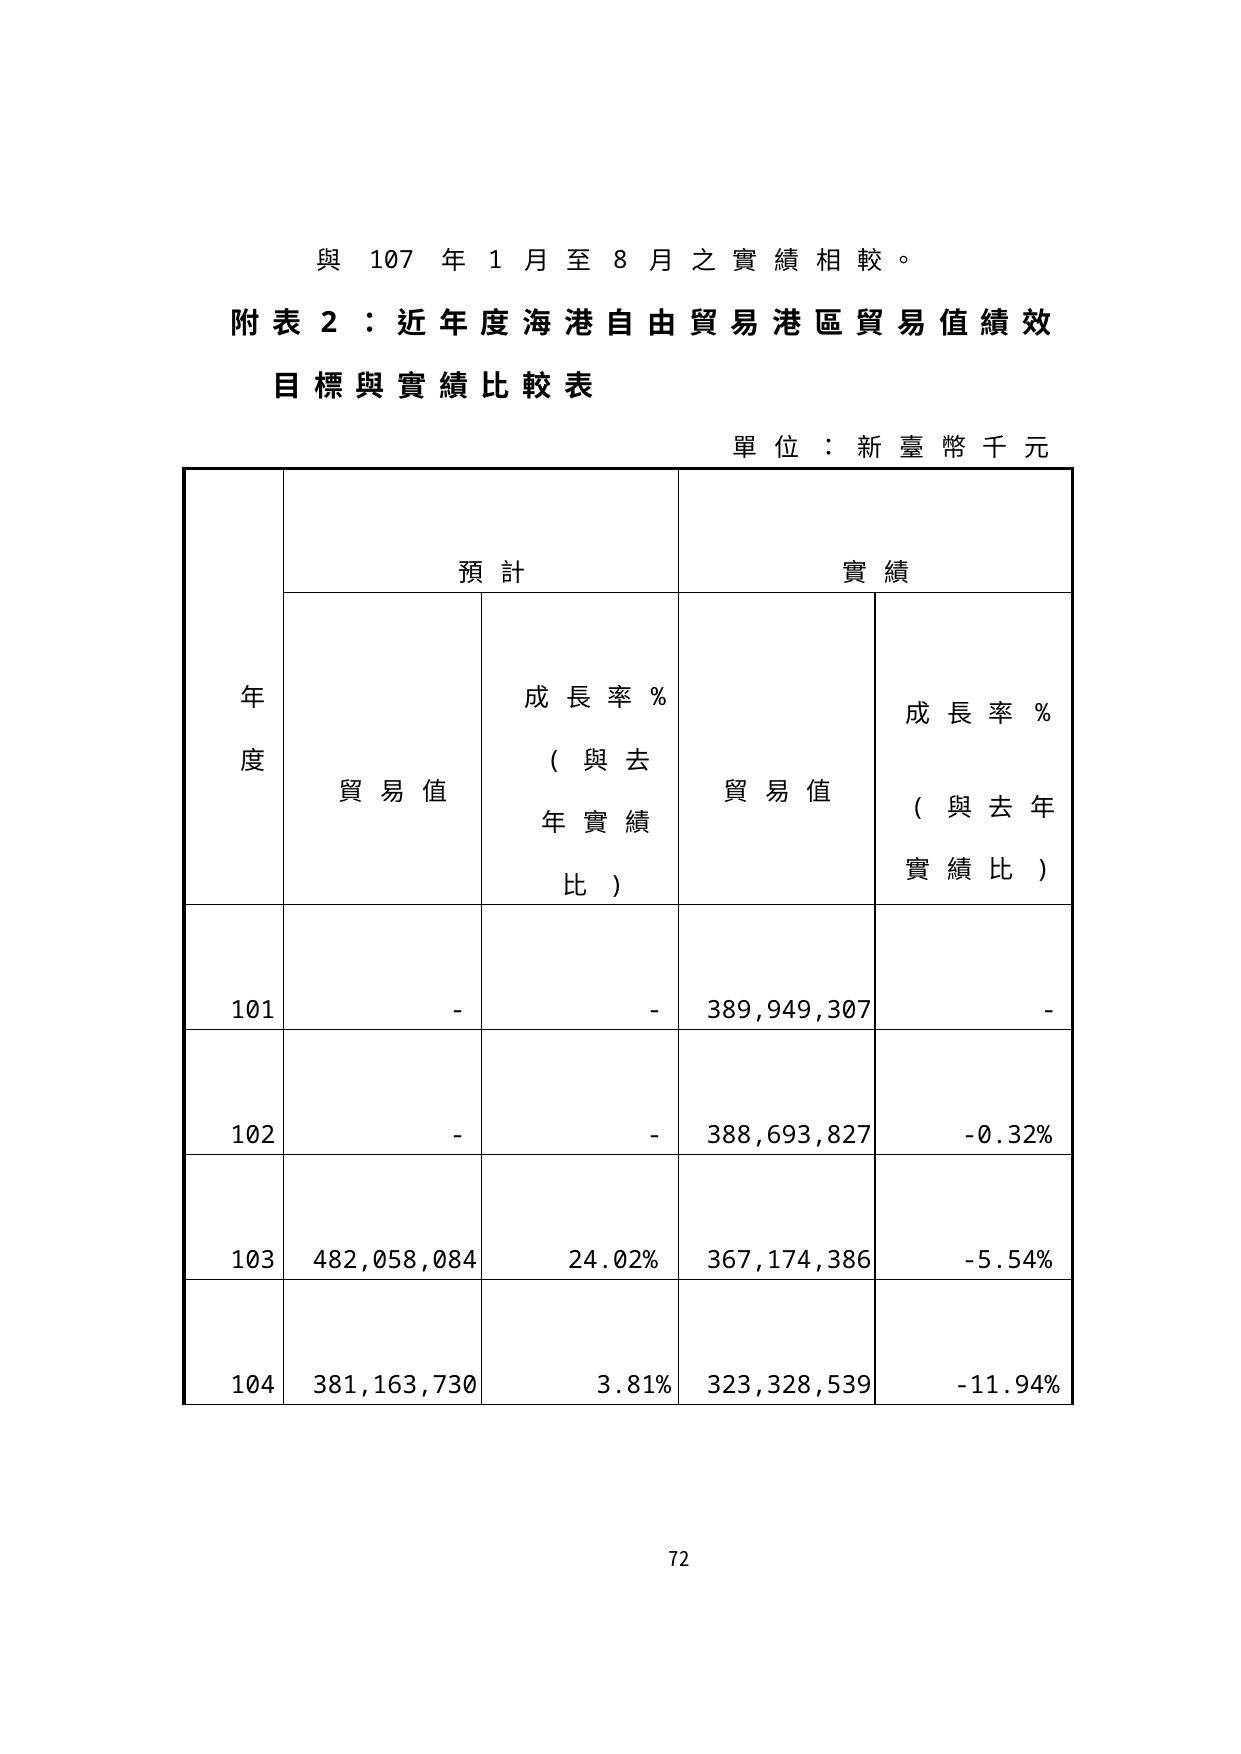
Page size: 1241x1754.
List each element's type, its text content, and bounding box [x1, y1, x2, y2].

table_cell 388,693,827 [679, 1030, 874, 1154]
table_cell - [284, 1030, 481, 1154]
table_header 實績 [679, 470, 1071, 592]
table_cell -0.32% [876, 1030, 1071, 1154]
table_cell 101 [186, 905, 283, 1029]
table_header 預計 [284, 470, 678, 592]
table_cell 104 [186, 1280, 283, 1404]
table_cell 成長率% (與去年實績比) [482, 593, 678, 904]
table_cell 389,949,307 [679, 905, 874, 1029]
table_cell 貿易值 [679, 593, 874, 904]
table_cell 貿易值 [284, 593, 481, 904]
table_cell 成長率% (與去年實績比) [876, 593, 1071, 904]
table_cell - [284, 905, 481, 1029]
table_cell 323,328,539 [679, 1280, 874, 1404]
table_cell -5.54% [876, 1155, 1071, 1279]
text 單位：新臺幣千元 [183, 404, 1058, 467]
table_cell 3.81% [482, 1280, 678, 1404]
table_cell - [876, 905, 1071, 1029]
table_cell 381,163,730 [284, 1280, 481, 1404]
table_header 年度 [186, 470, 283, 904]
table_cell - [482, 905, 678, 1029]
table_cell 24.02% [482, 1155, 678, 1279]
table_cell 102 [186, 1030, 283, 1154]
table_cell 482,058,084 [284, 1155, 481, 1279]
table_cell 103 [186, 1155, 283, 1279]
table_cell -11.94% [876, 1280, 1071, 1404]
text 附表2：近年度海港自由貿易港區貿易值績效目標與實績比較表 [184, 279, 1058, 404]
text 與107年1月至8月之實績相較。 [258, 217, 1058, 279]
table_cell - [482, 1030, 678, 1154]
table_cell 367,174,386 [679, 1155, 874, 1279]
